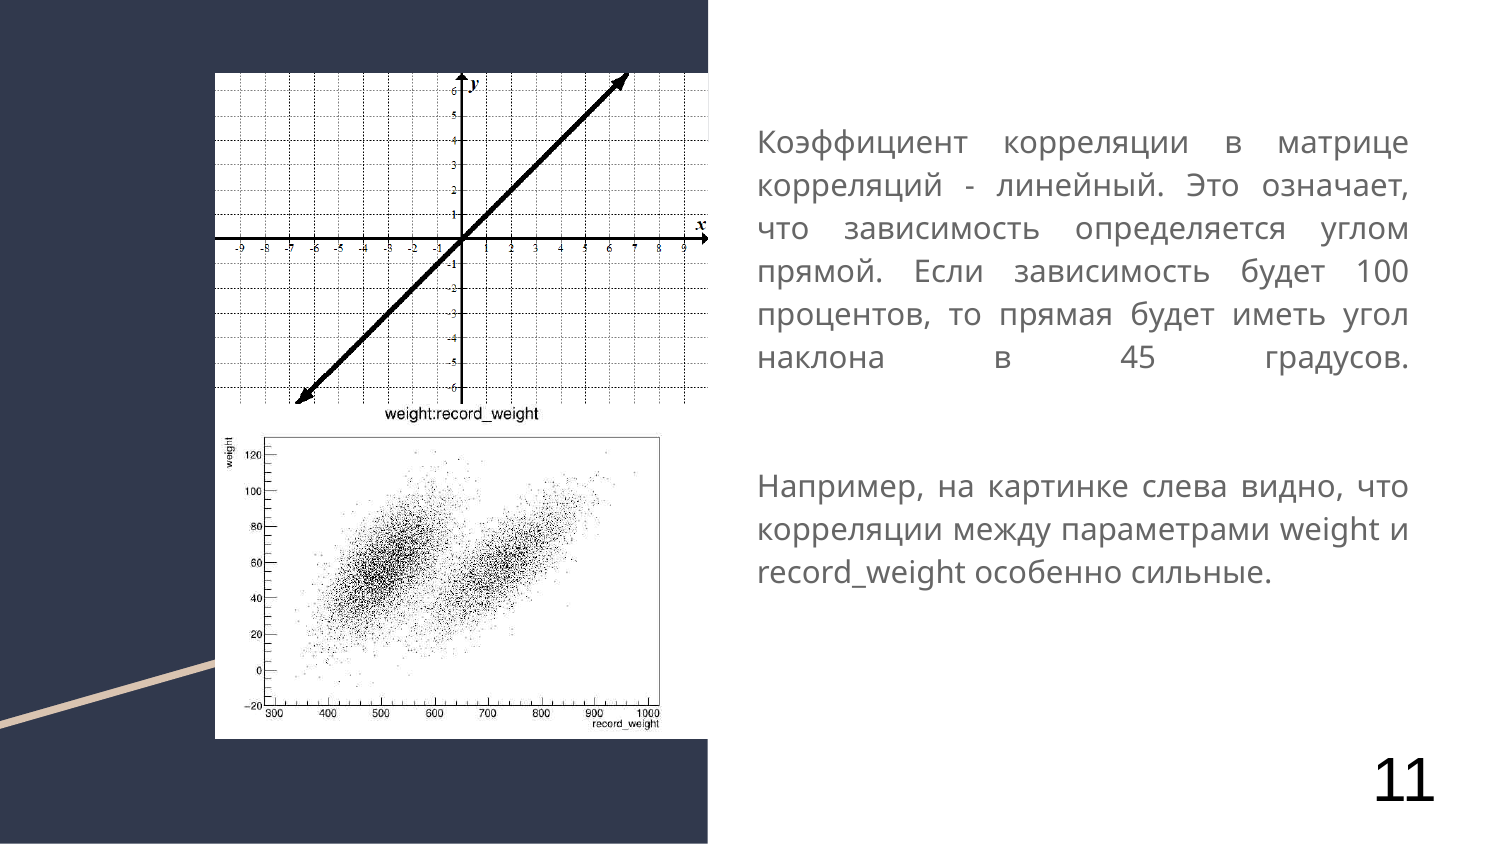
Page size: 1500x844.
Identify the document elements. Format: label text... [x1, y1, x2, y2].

picture [215, 73, 708, 739]
list Коэффициент корреляции в матрице корреляций - линейный. Это означает, что зависимоcть определяется углом прямой. Если зависимость будет 100 процентов, то прямая будет иметь угол наклона в 45 градусов. Например, на картинке слева видно, что корреляции между параметрами weight и record_weight особенно сильные. [741, 58, 1426, 731]
title 11 [1357, 723, 1500, 844]
